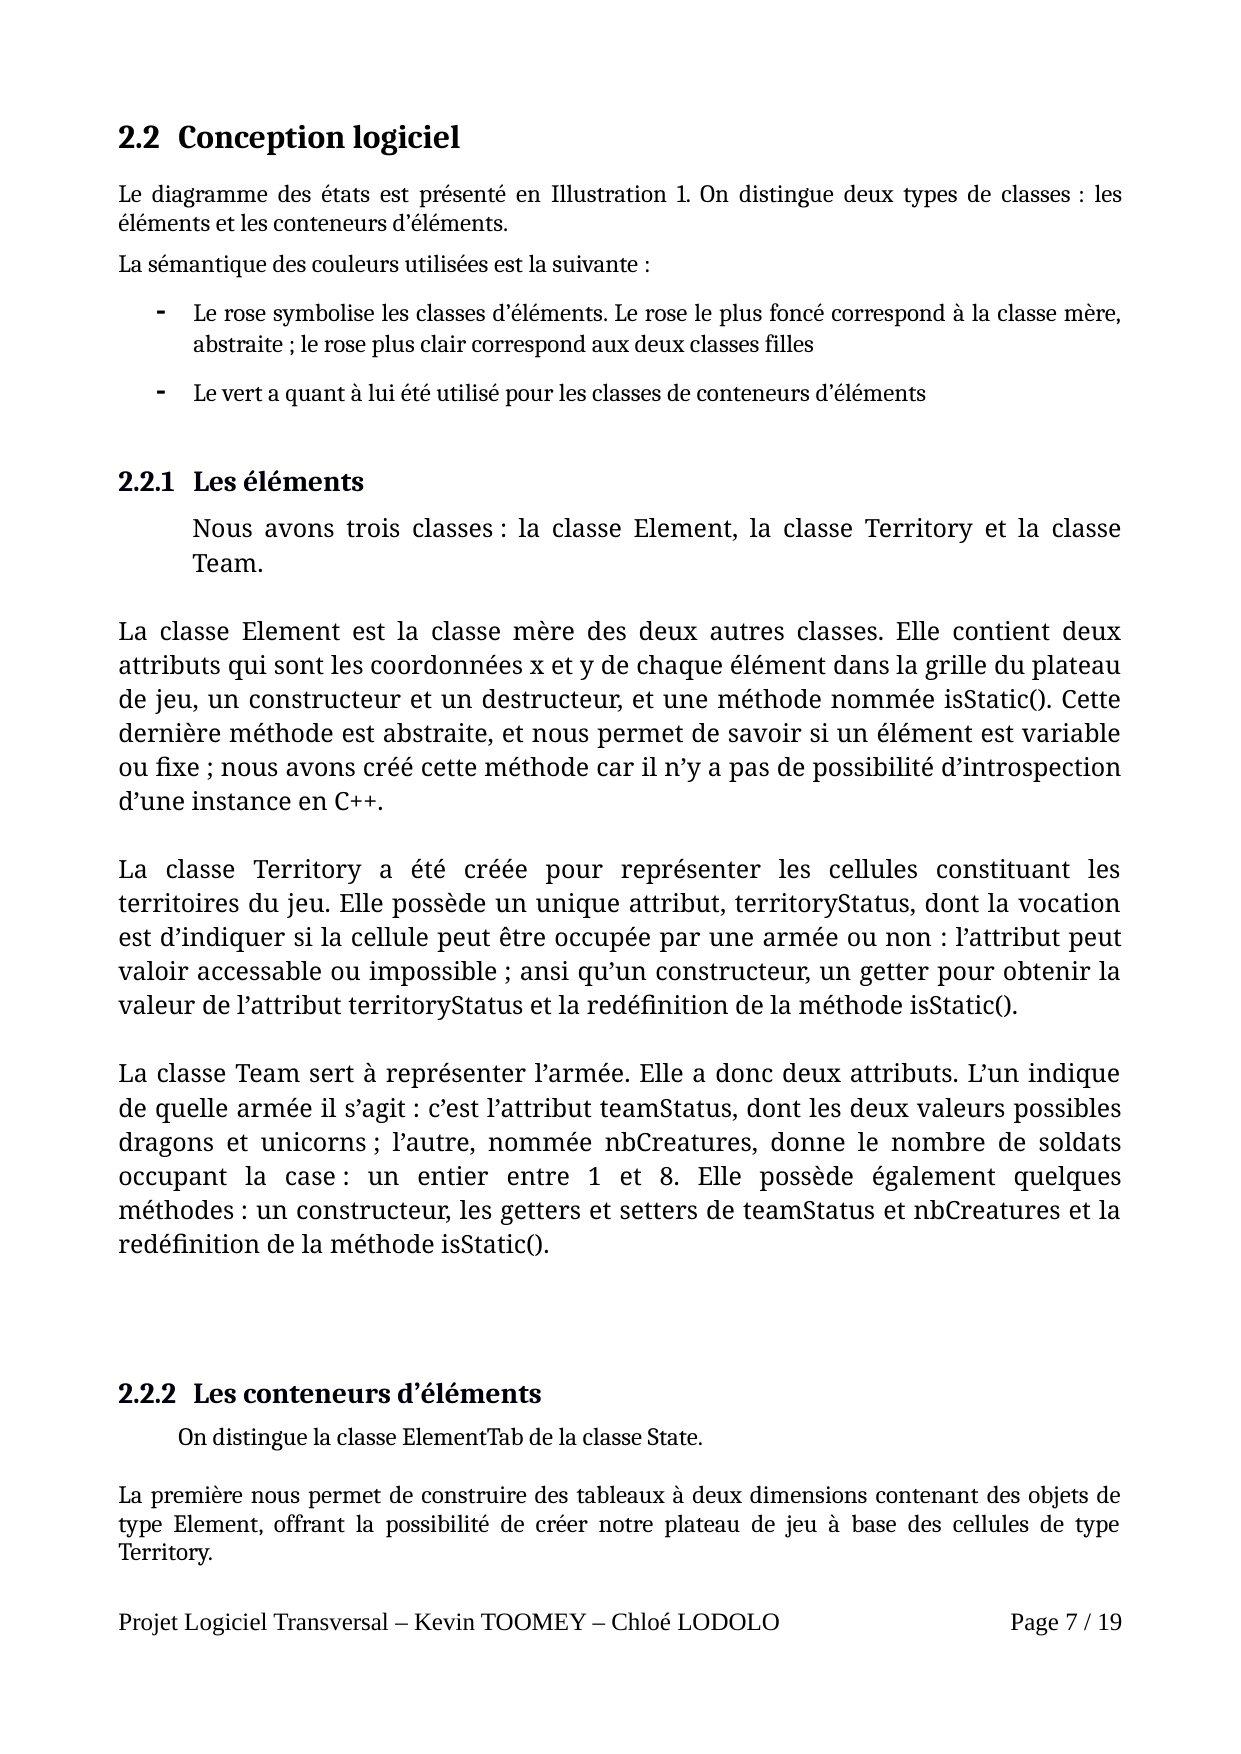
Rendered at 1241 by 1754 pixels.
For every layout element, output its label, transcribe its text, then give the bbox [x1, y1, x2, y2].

text Nous avons trois classes : la classe Element, la classe Territory et la classe Team. [192, 511, 1122, 579]
text On distingue la classe ElementTab de la classe State. [118, 1423, 1122, 1452]
text Le diagramme des états est présenté en Illustration 1. On distingue deux types de classes : les éléments et les conteneurs d’éléments. [118, 180, 1122, 238]
text La première nous permet de construire des tableaux à deux dimensions contenant des objets de type Element, offrant la possibilité de créer notre plateau de jeu à base des cellules de type Territory. [118, 1481, 1122, 1567]
text La classe Element est la classe mère des deux autres classes. Elle contient deux attributs qui sont les coordonnées x et y de chaque élément dans la grille du plateau de jeu, un constructeur et un destructeur, et une méthode nommée isStatic(). Cette dernière méthode est abstraite, et nous permet de savoir si un élément est variable ou fixe ; nous avons créé cette méthode car il n’y a pas de possibilité d’introspection d’une instance en C++. [118, 613, 1122, 818]
text La classe Team sert à représenter l’armée. Elle a donc deux attributs. L’un indique de quelle armée il s’agit : c’est l’attribut teamStatus, dont les deux valeurs possibles dragons et unicorns ; l’autre, nommée nbCreatures, donne le nombre de soldats occupant la case : un entier entre 1 et 8. Elle possède également quelques méthodes : un constructeur, les getters et setters de teamStatus et nbCreatures et la redéfinition de la méthode isStatic(). [118, 1056, 1122, 1261]
subtitle Les éléments [118, 465, 1122, 499]
text La sémantique des couleurs utilisées est la suivante : [118, 250, 1122, 279]
subtitle Conception logiciel [118, 118, 1122, 156]
subtitle Les conteneurs d’éléments [118, 1377, 1122, 1411]
text La classe Territory a été créée pour représenter les cellules constituant les territoires du jeu. Elle possède un unique attribut, territoryStatus, dont la vocation est d’indiquer si la cellule peut être occupée par une armée ou non : l’attribut peut valoir accessable ou impossible ; ansi qu’un constructeur, un getter pour obtenir la valeur de l’attribut territoryStatus et la redéfinition de la méthode isStatic(). [118, 852, 1122, 1022]
list Le vert a quant à lui été utilisé pour les classes de conteneurs d’éléments [156, 371, 1122, 409]
list Le rose symbolise les classes d’éléments. Le rose le plus foncé correspond à la classe mère, abstraite ; le rose plus clair correspond aux deux classes filles [156, 291, 1122, 358]
